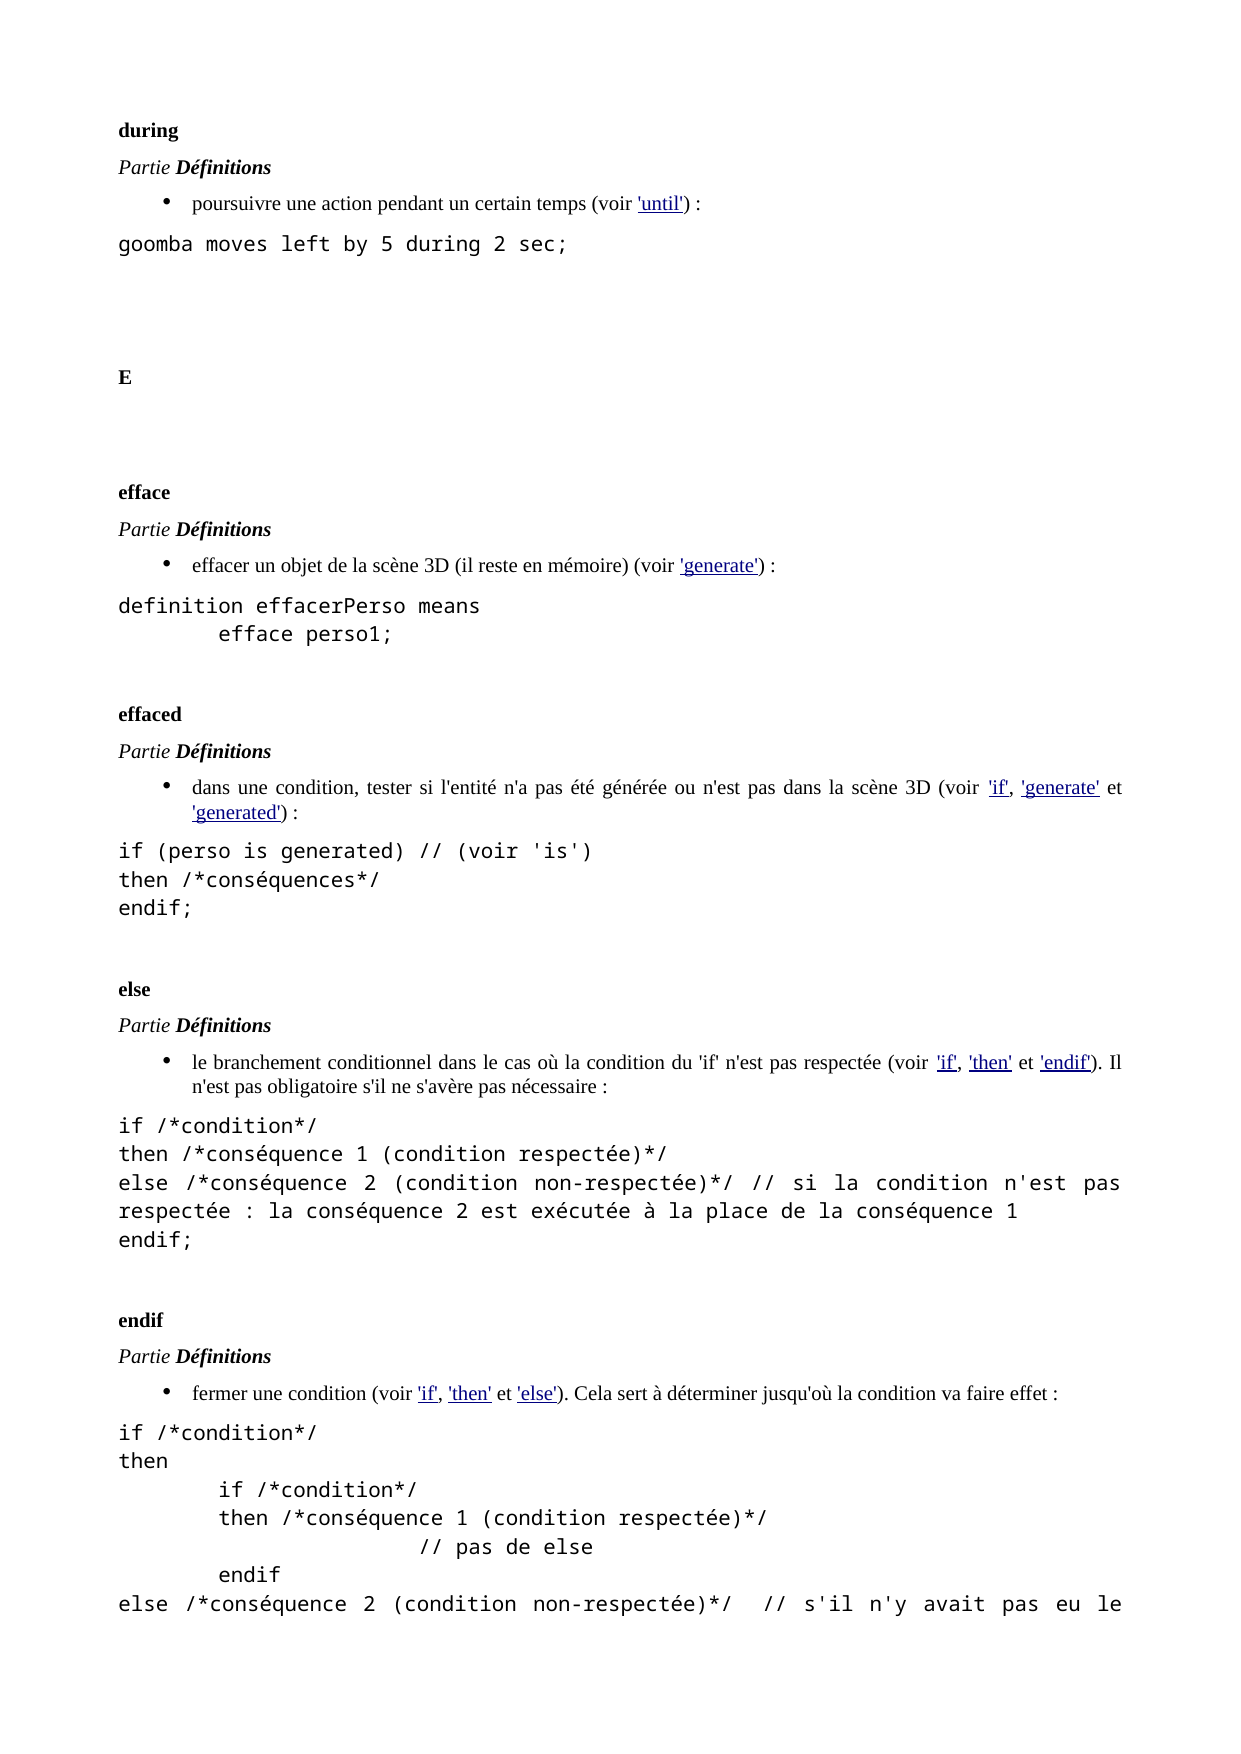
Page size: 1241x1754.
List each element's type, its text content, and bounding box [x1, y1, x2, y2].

subtitle during [118, 118, 1122, 142]
list fermer une condition (voir 'if', 'then' et 'else'). Cela sert à déterminer jusqu'où la condition va faire effet : [162, 1381, 1122, 1406]
list dans une condition, tester si l'entité n'a pas été générée ou n'est pas dans la scène 3D (voir 'if', 'generate' et 'generated') : [162, 775, 1122, 824]
text definition effacerPerso means [118, 591, 1122, 619]
subtitle endif [118, 1308, 1122, 1332]
text Partie Définitions [118, 517, 1122, 541]
subtitle efface [118, 480, 1122, 504]
list effacer un objet de la scène 3D (il reste en mémoire) (voir 'generate') : [162, 553, 1122, 578]
text then [118, 1447, 1122, 1475]
text Partie Définitions [118, 1013, 1122, 1037]
text else /*conséquence 2 (condition non-respectée)*/ // s'il n'y avait pas eu le [118, 1589, 1122, 1617]
text then /*conséquence 1 (condition respectée)*/ [118, 1503, 1122, 1532]
text endif; [118, 1225, 1122, 1253]
text else /*conséquence 2 (condition non-respectée)*/ // si la condition n'est pas respectée : la conséquence 2 est exécutée à la place de la conséquence 1 [118, 1168, 1122, 1225]
subtitle else [118, 976, 1122, 1001]
text then /*conséquences*/ [118, 865, 1122, 893]
text Partie Définitions [118, 155, 1122, 179]
text if /*condition*/ [118, 1111, 1122, 1139]
text // pas de else [118, 1532, 1122, 1560]
text efface perso1; [118, 619, 1122, 648]
list le branchement conditionnel dans le cas où la condition du 'if' n'est pas respectée (voir 'if', 'then' et 'endif'). Il n'est pas obligatoire s'il ne s'avère pas nécessaire : [162, 1049, 1122, 1098]
list poursuivre une action pendant un certain temps (voir 'until') : [162, 191, 1122, 216]
text if (perso is generated) // (voir 'is') [118, 837, 1122, 865]
text if /*condition*/ [118, 1475, 1122, 1503]
text goomba moves left by 5 during 2 sec; [118, 229, 1122, 257]
text endif [118, 1560, 1122, 1589]
text Partie Définitions [118, 1344, 1122, 1368]
subtitle effaced [118, 702, 1122, 726]
subtitle E [118, 365, 1122, 389]
text then /*conséquence 1 (condition respectée)*/ [118, 1139, 1122, 1168]
text Partie Définitions [118, 739, 1122, 763]
text endif; [118, 893, 1122, 922]
text if /*condition*/ [118, 1418, 1122, 1447]
